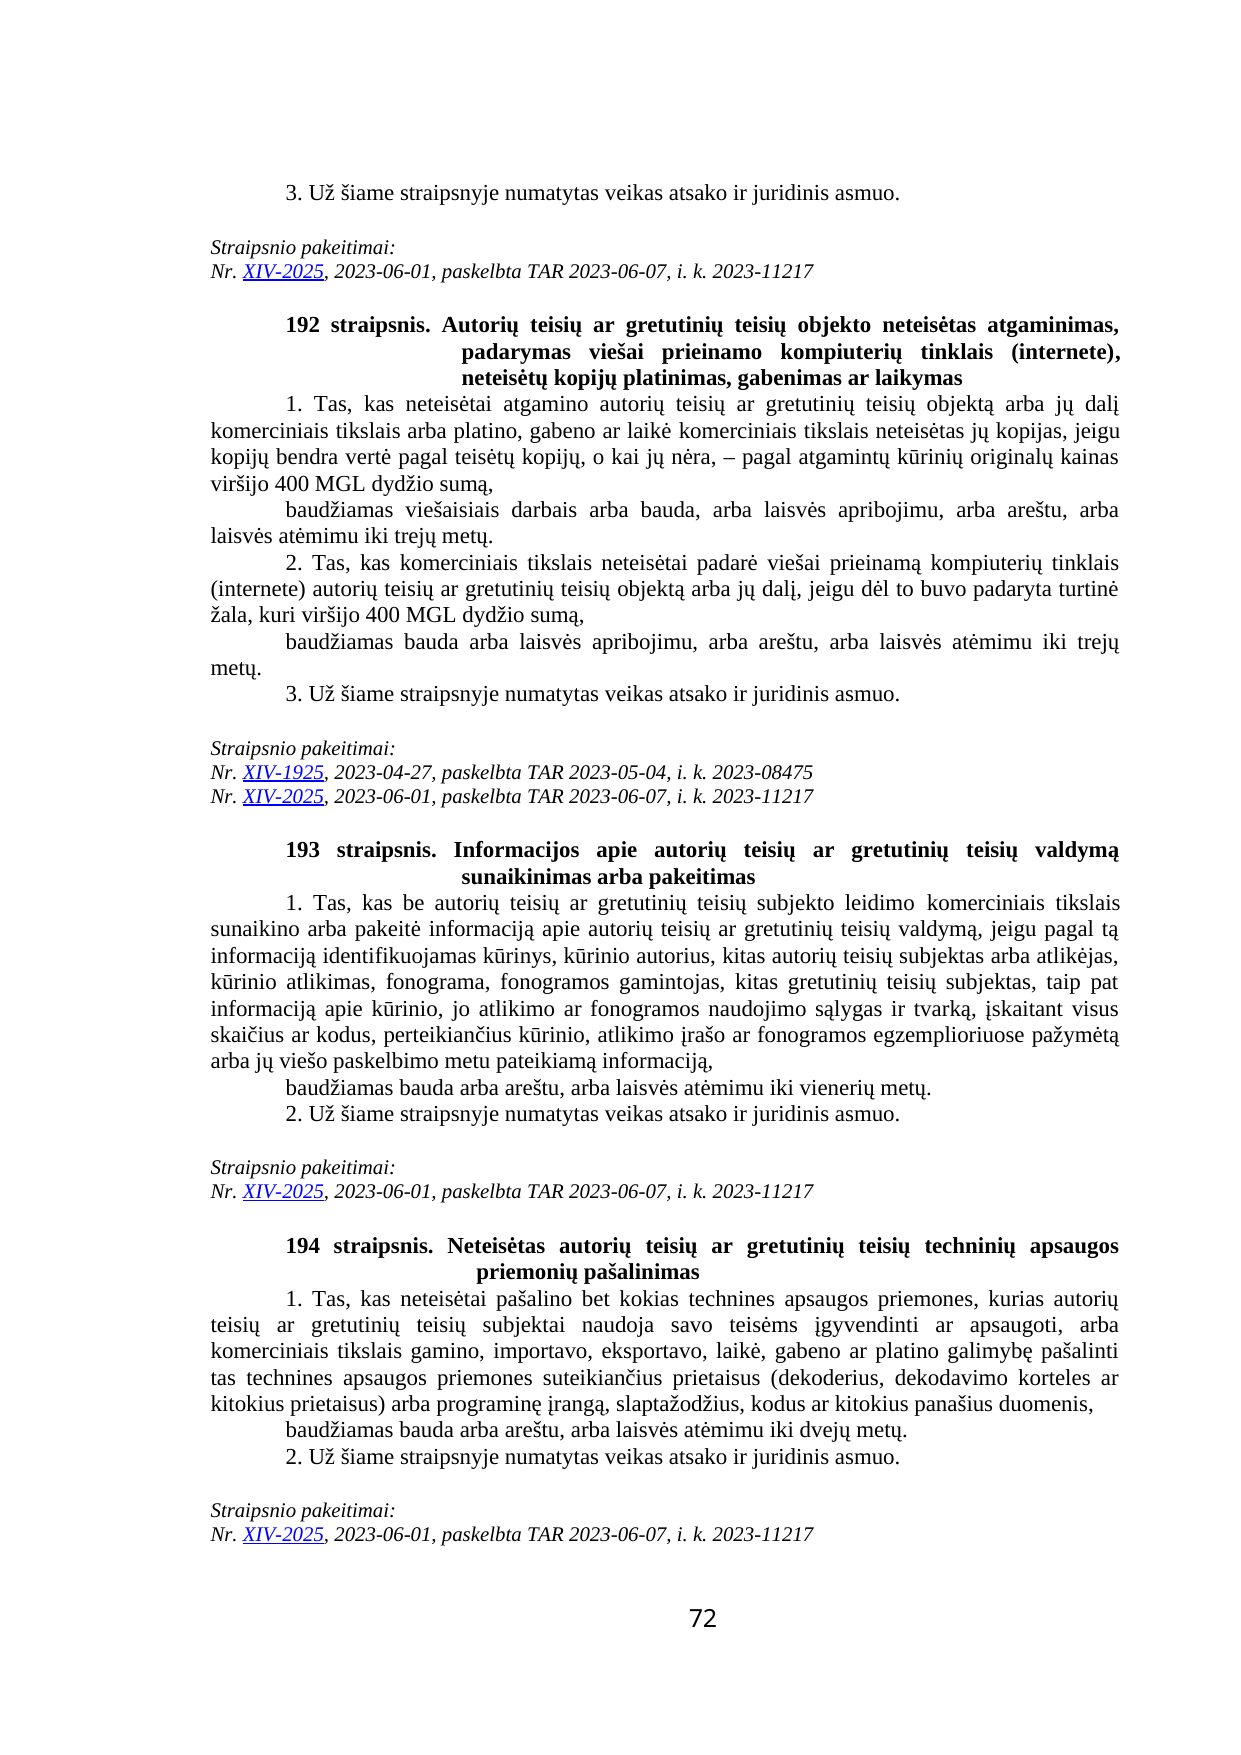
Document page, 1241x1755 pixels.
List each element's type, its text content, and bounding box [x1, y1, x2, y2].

text Nr. XIV-2025, 2023-06-01, paskelbta TAR 2023-06-07, i. k. 2023-11217 [210, 1522, 1120, 1546]
text baudžiamas viešaisiais darbais arba bauda, arba laisvės apribojimu, arba areštu, arba laisvės atėmimu iki trejų metų. [210, 496, 1120, 549]
text Straipsnio pakeitimai: [210, 1155, 1120, 1179]
text Straipsnio pakeitimai: [210, 736, 1120, 759]
text Nr. XIV-2025, 2023-06-01, paskelbta TAR 2023-06-07, i. k. 2023-11217 [210, 259, 1120, 283]
text baudžiamas bauda arba laisvės apribojimu, arba areštu, arba laisvės atėmimu iki trejų metų. [210, 628, 1120, 680]
text 1. Tas, kas be autorių teisių ar gretutinių teisių subjekto leidimo komerciniais tikslais sunaikino arba pakeitė informaciją apie autorių teisių ar gretutinių teisių valdymą, jeigu pagal tą informaciją identifikuojamas kūrinys, kūrinio autorius, kitas autorių teisių subjektas arba atlikėjas, kūrinio atlikimas, fonograma, fonogramos gamintojas, kitas gretutinių teisių subjektas, taip pat informaciją apie kūrinio, jo atlikimo ar fonogramos naudojimo sąlygas ir tvarką, įskaitant visus skaičius ar kodus, perteikiančius kūrinio, atlikimo įrašo ar fonogramos egzemplioriuose pažymėtą arba jų viešo paskelbimo metu pateikiamą informaciją, [210, 889, 1120, 1074]
text Nr. XIV-2025, 2023-06-01, paskelbta TAR 2023-06-07, i. k. 2023-11217 [210, 784, 1120, 808]
text baudžiamas bauda arba areštu, arba laisvės atėmimu iki dvejų metų. [210, 1416, 1120, 1443]
text Nr. XIV-1925, 2023-04-27, paskelbta TAR 2023-05-04, i. k. 2023-08475 [210, 759, 1120, 784]
text Straipsnio pakeitimai: [210, 234, 1120, 259]
text 2. Už šiame straipsnyje numatytas veikas atsako ir juridinis asmuo. [210, 1100, 1120, 1126]
text 2. Tas, kas komerciniais tikslais neteisėtai padarė viešai prieinamą kompiuterių tinklais (internete) autorių teisių ar gretutinių teisių objektą arba jų dalį, jeigu dėl to buvo padaryta turtinė žala, kuri viršijo 400 MGL dydžio sumą, [210, 549, 1120, 628]
text 192 straipsnis. Autorių teisių ar gretutinių teisių objekto neteisėtas atgaminimas, padarymas viešai prieinamo kompiuterių tinklais (internete), neteisėtų kopijų platinimas, gabenimas ar laikymas [285, 311, 1120, 391]
text Straipsnio pakeitimai: [210, 1498, 1120, 1522]
text 1. Tas, kas neteisėtai pašalino bet kokias technines apsaugos priemones, kurias autorių teisių ar gretutinių teisių subjektai naudoja savo teisėms įgyvendinti ar apsaugoti, arba komerciniais tikslais gamino, importavo, eksportavo, laikė, gabeno ar platino galimybę pašalinti tas technines apsaugos priemones suteikiančius prietaisus (dekoderius, dekodavimo korteles ar kitokius prietaisus) arba programinę įrangą, slaptažodžius, kodus ar kitokius panašius duomenis, [210, 1285, 1120, 1416]
text 3. Už šiame straipsnyje numatytas veikas atsako ir juridinis asmuo. [210, 179, 1120, 206]
text 3. Už šiame straipsnyje numatytas veikas atsako ir juridinis asmuo. [210, 680, 1120, 707]
text 194 straipsnis. Neteisėtas autorių teisių ar gretutinių teisių techninių apsaugos priemonių pašalinimas [285, 1232, 1120, 1285]
text 2. Už šiame straipsnyje numatytas veikas atsako ir juridinis asmuo. [210, 1443, 1120, 1469]
text Nr. XIV-2025, 2023-06-01, paskelbta TAR 2023-06-07, i. k. 2023-11217 [210, 1179, 1120, 1203]
text 193 straipsnis. Informacijos apie autorių teisių ar gretutinių teisių valdymą sunaikinimas arba pakeitimas [285, 836, 1120, 889]
text baudžiamas bauda arba areštu, arba laisvės atėmimu iki vienerių metų. [210, 1074, 1120, 1100]
text 1. Tas, kas neteisėtai atgamino autorių teisių ar gretutinių teisių objektą arba jų dalį komerciniais tikslais arba platino, gabeno ar laikė komerciniais tikslais neteisėtas jų kopijas, jeigu kopijų bendra vertė pagal teisėtų kopijų, o kai jų nėra, – pagal atgamintų kūrinių originalų kainas viršijo 400 MGL dydžio sumą, [210, 391, 1120, 496]
